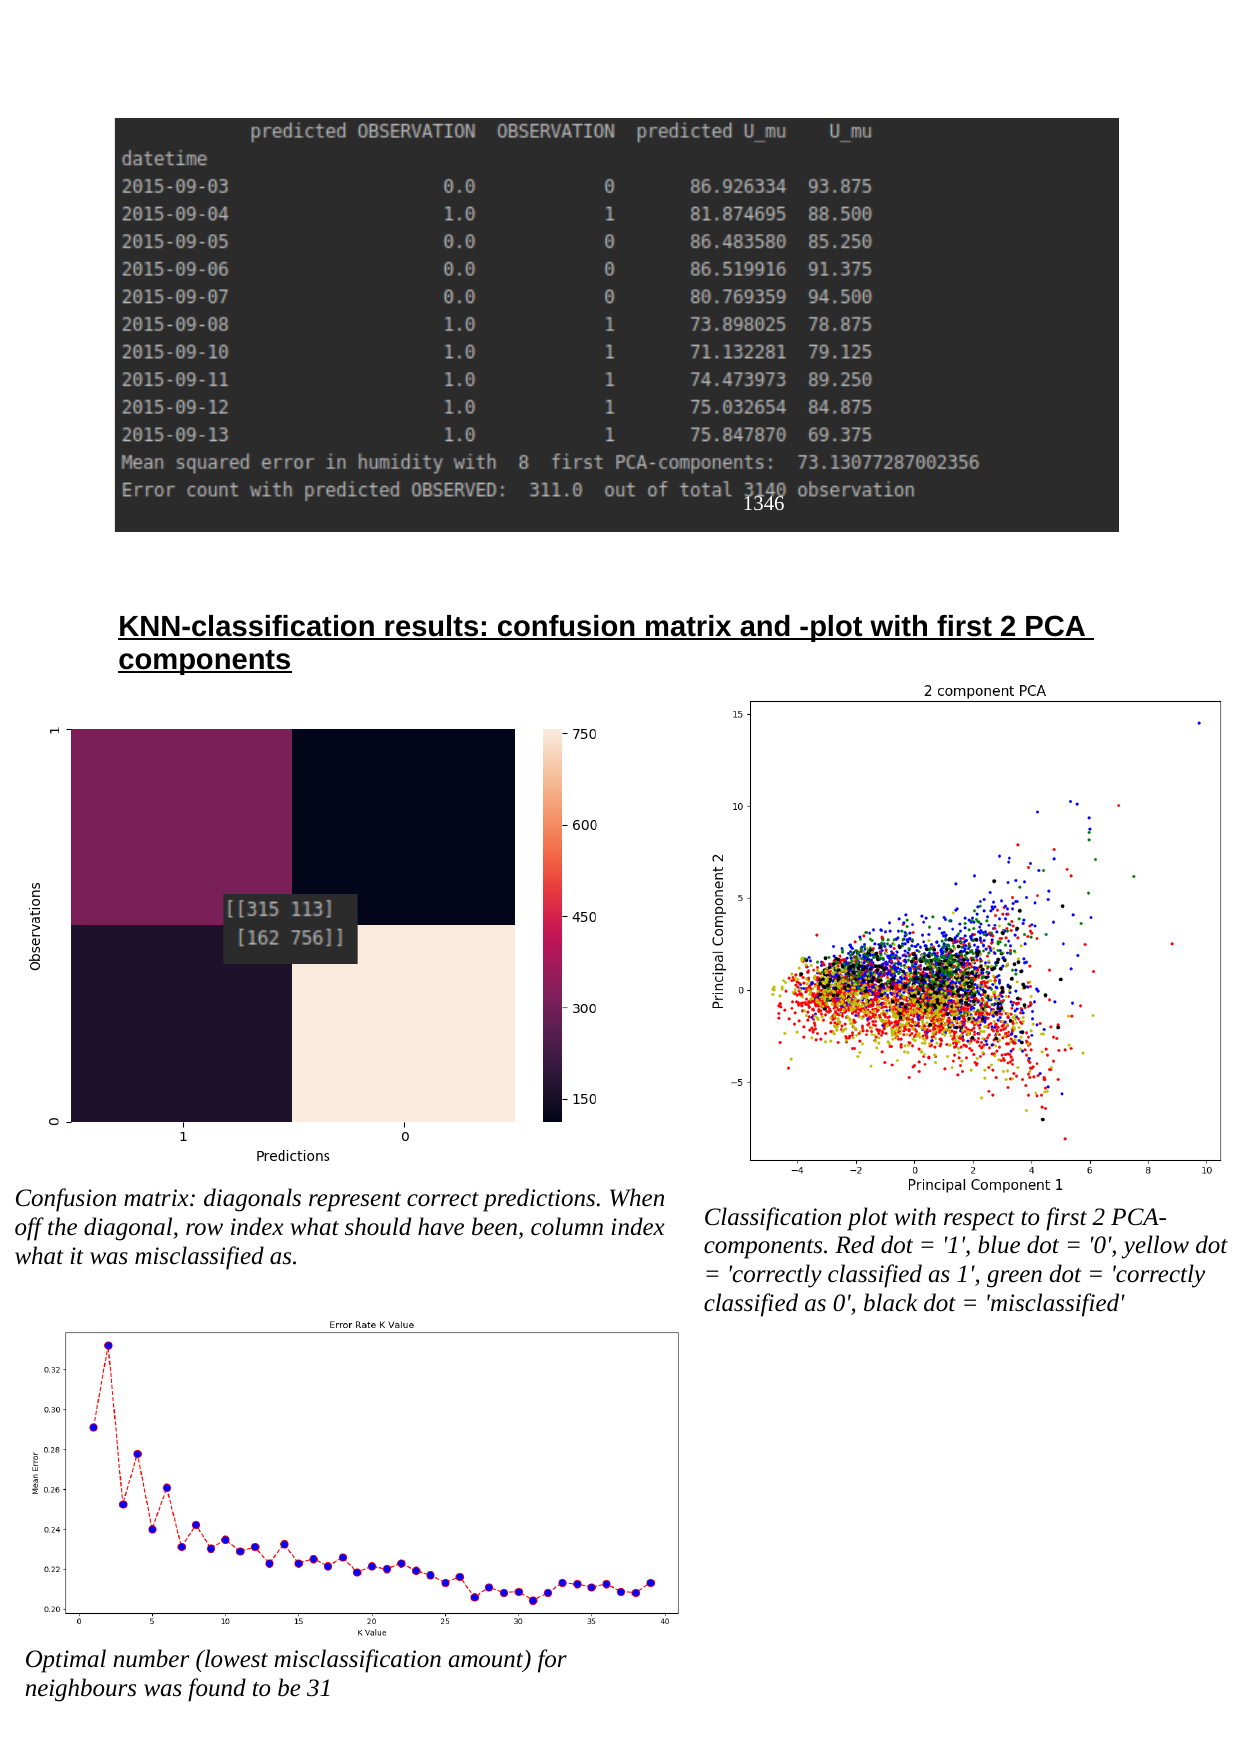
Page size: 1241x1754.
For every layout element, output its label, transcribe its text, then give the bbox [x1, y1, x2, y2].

picture [14, 709, 640, 1178]
picture [703, 675, 1230, 1202]
text Classification plot with respect to first 2 PCA-components. Red dot = '1', blue dot = '0', yellow dot = 'correctly classified as 1', green dot = 'correctly classified as 0', black dot = 'misclassified' [703, 676, 1240, 1317]
text Optimal number (lowest misclassification amount) for neighbours was found to be 31 [24, 1645, 685, 1702]
subtitle KNN-classification results: confusion matrix and -plot with first 2 PCA components [118, 609, 1240, 676]
text Confusion matrix: diagonals represent correct predictions. When off the diagonal, row index what should have been, column index what it was misclassified as. [14, 1178, 679, 1269]
picture [24, 1313, 686, 1645]
picture [114, 118, 1119, 532]
